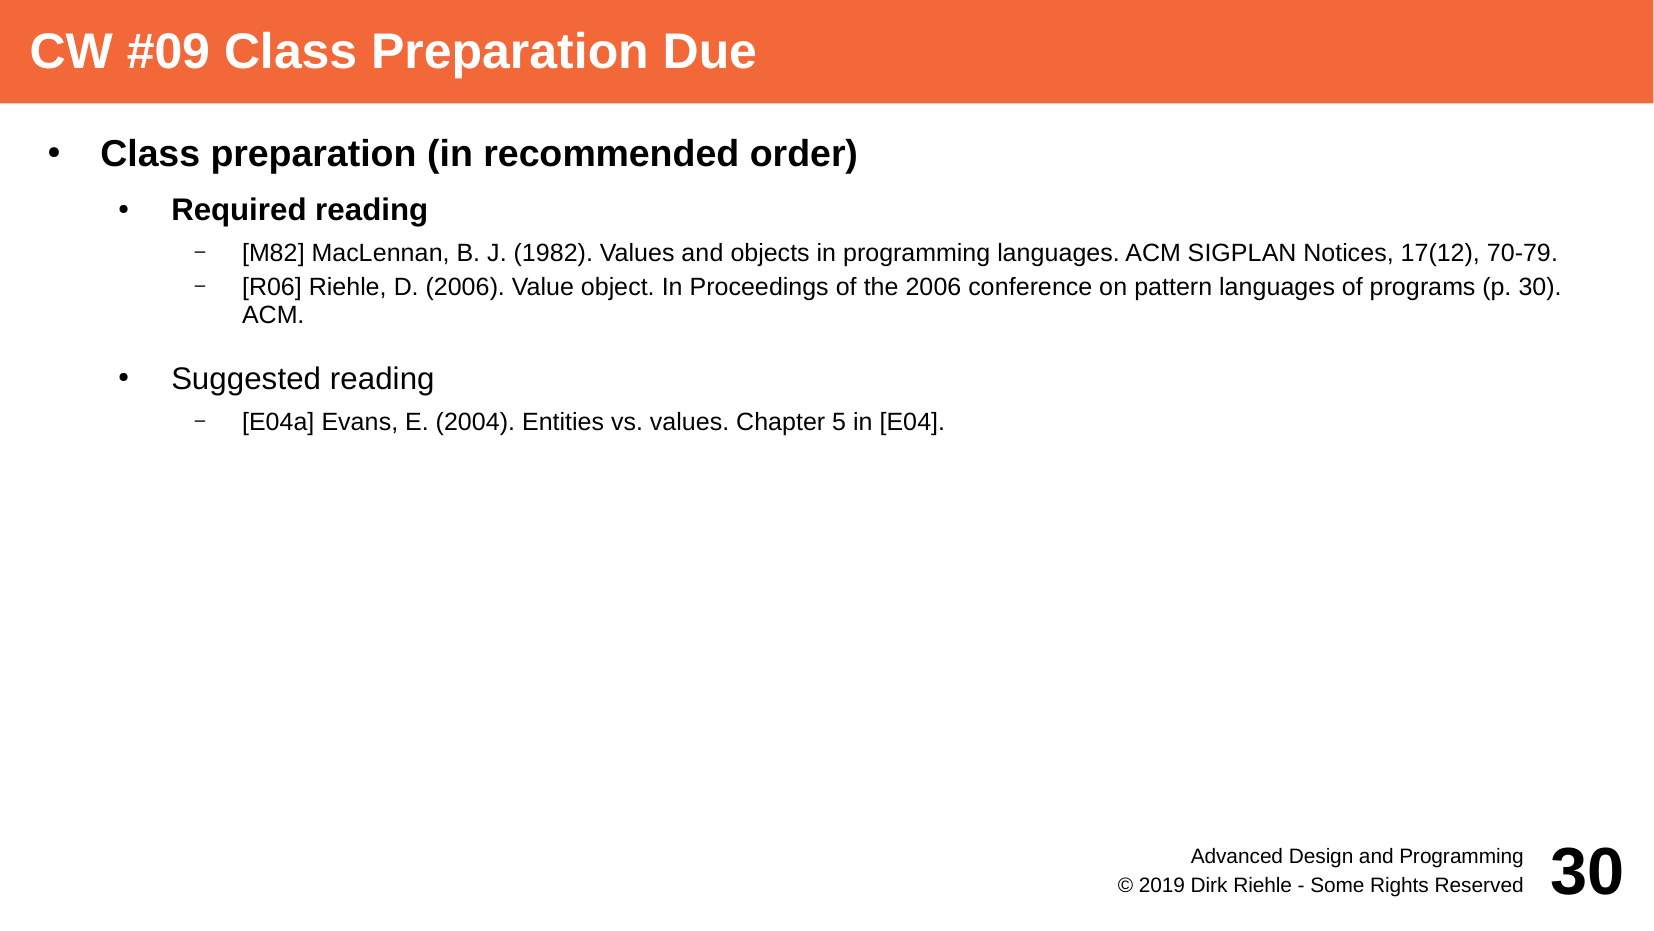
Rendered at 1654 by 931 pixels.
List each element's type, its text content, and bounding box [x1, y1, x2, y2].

title CW #09 Class Preparation Due [0, 0, 1654, 104]
list Class preparation (in recommended order) Required reading [M82] MacLennan, B. J. (1982). Values and objects in programming languages. ACM SIGPLAN Notices, 17(12), 70-79. [R06] Riehle, D. (2006). Value object. In Proceedings of the 2006 conference on pattern languages of programs (p. 30). ACM. Suggested reading [E04a] Evans, E. (2004). Entities vs. values. Chapter 5 in [E04]. [29, 132, 1625, 813]
